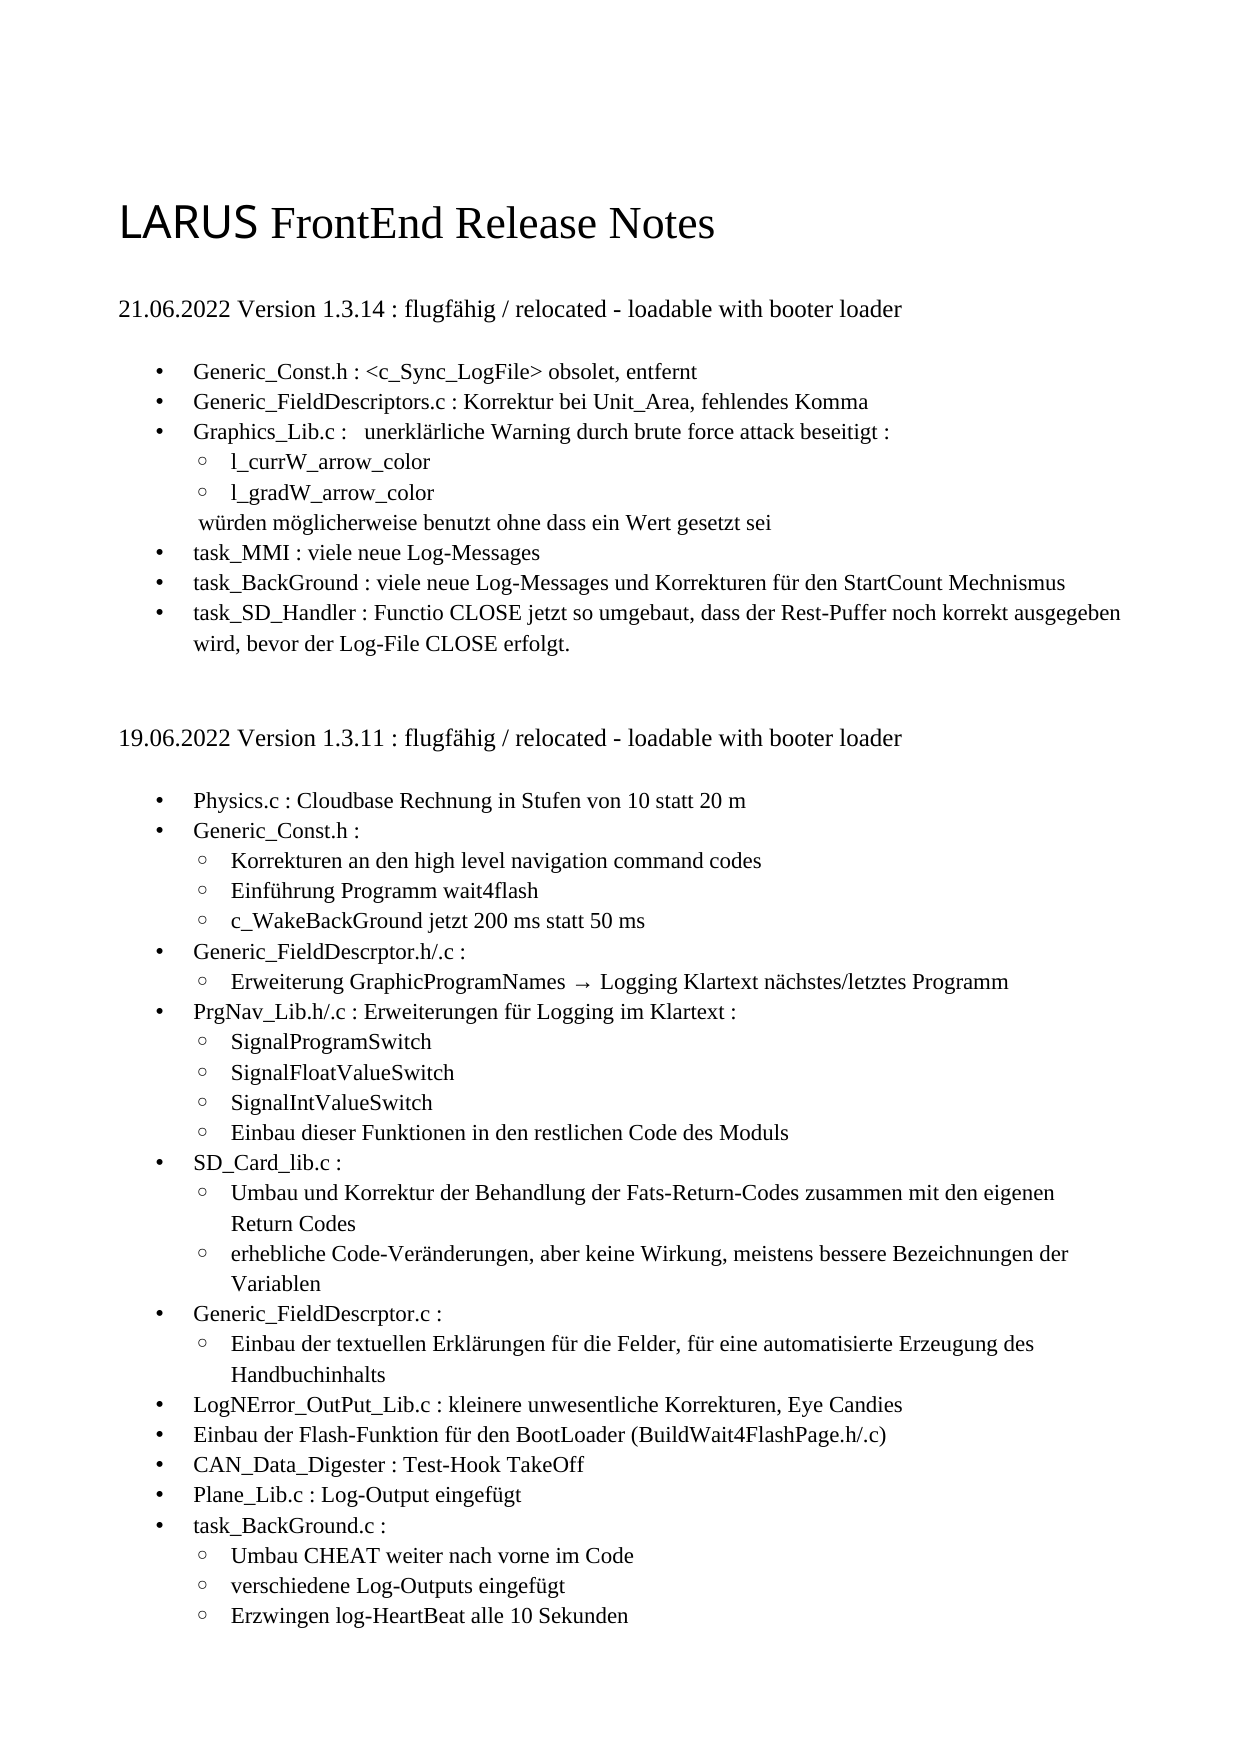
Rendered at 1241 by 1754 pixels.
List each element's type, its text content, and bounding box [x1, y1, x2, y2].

text LARUS FrontEnd Release Notes [118, 190, 1122, 252]
list Physics.c : Cloudbase Rechnung in Stufen von 10 statt 20 m [156, 787, 1122, 813]
list verschiedene Log-Outputs eingefügt [193, 1572, 1122, 1598]
list PrgNav_Lib.h/.c : Erweiterungen für Logging im Klartext : [156, 998, 1122, 1024]
list Einbau dieser Funktionen in den restlichen Code des Moduls [193, 1119, 1122, 1145]
list Einbau der textuellen Erklärungen für die Felder, für eine automatisierte Erzeugung des Handbuchinhalts [193, 1330, 1122, 1387]
list task_SD_Handler : Functio CLOSE jetzt so umgebaut, dass der Rest-Puffer noch korrekt ausgegeben wird, bevor der Log-File CLOSE erfolgt. [156, 599, 1122, 689]
list CAN_Data_Digester : Test-Hook TakeOff [156, 1451, 1122, 1478]
list Plane_Lib.c : Log-Output eingefügt [156, 1481, 1122, 1508]
list task_BackGround : viele neue Log-Messages und Korrekturen für den StartCount Mechnismus [156, 569, 1122, 596]
list SignalProgramSwitch [193, 1028, 1122, 1055]
list Generic_FieldDescrptor.c : [156, 1300, 1122, 1327]
list LogNError_OutPut_Lib.c : kleinere unwesentliche Korrekturen, Eye Candies [156, 1391, 1122, 1417]
list Graphics_Lib.c : unerklärliche Warning durch brute force attack beseitigt : [156, 418, 1122, 444]
text 19.06.2022 Version 1.3.11 : flugfähig / relocated - loadable with booter loader [118, 723, 1122, 752]
list Erweiterung GraphicProgramNames → Logging Klartext nächstes/letztes Programm [193, 968, 1122, 994]
list task_MMI : viele neue Log-Messages [156, 539, 1122, 565]
list Erzwingen log-HeartBeat alle 10 Sekunden [193, 1602, 1122, 1629]
list Einbau der Flash-Funktion für den BootLoader (BuildWait4FlashPage.h/.c) [156, 1421, 1122, 1447]
list c_WakeBackGround jetzt 200 ms statt 50 ms [193, 907, 1122, 934]
list Einführung Programm wait4flash [193, 877, 1122, 904]
list SignalIntValueSwitch [193, 1089, 1122, 1115]
list l_gradW_arrow_color [193, 478, 1122, 505]
list Korrekturen an den high level navigation command codes [193, 847, 1122, 873]
list SignalFloatValueSwitch [193, 1058, 1122, 1085]
text 21.06.2022 Version 1.3.14 : flugfähig / relocated - loadable with booter loader [118, 294, 1122, 323]
list erhebliche Code-Veränderungen, aber keine Wirkung, meistens bessere Bezeichnungen der Variablen [193, 1240, 1122, 1296]
list Generic_FieldDescriptors.c : Korrektur bei Unit_Area, fehlendes Komma [156, 388, 1122, 414]
list task_BackGround.c : [156, 1512, 1122, 1538]
list Umbau CHEAT weiter nach vorne im Code [193, 1542, 1122, 1568]
list Generic_Const.h : <c_Sync_LogFile> obsolet, entfernt [156, 358, 1122, 384]
list Umbau und Korrektur der Behandlung der Fats-Return-Codes zusammen mit den eigenen Return Codes [193, 1179, 1122, 1236]
list l_currW_arrow_color [193, 448, 1122, 475]
text würden möglicherweise benutzt ohne dass ein Wert gesetzt sei [118, 509, 1122, 535]
list Generic_Const.h : [156, 817, 1122, 843]
list SD_Card_lib.c : [156, 1149, 1122, 1176]
list Generic_FieldDescrptor.h/.c : [156, 938, 1122, 964]
